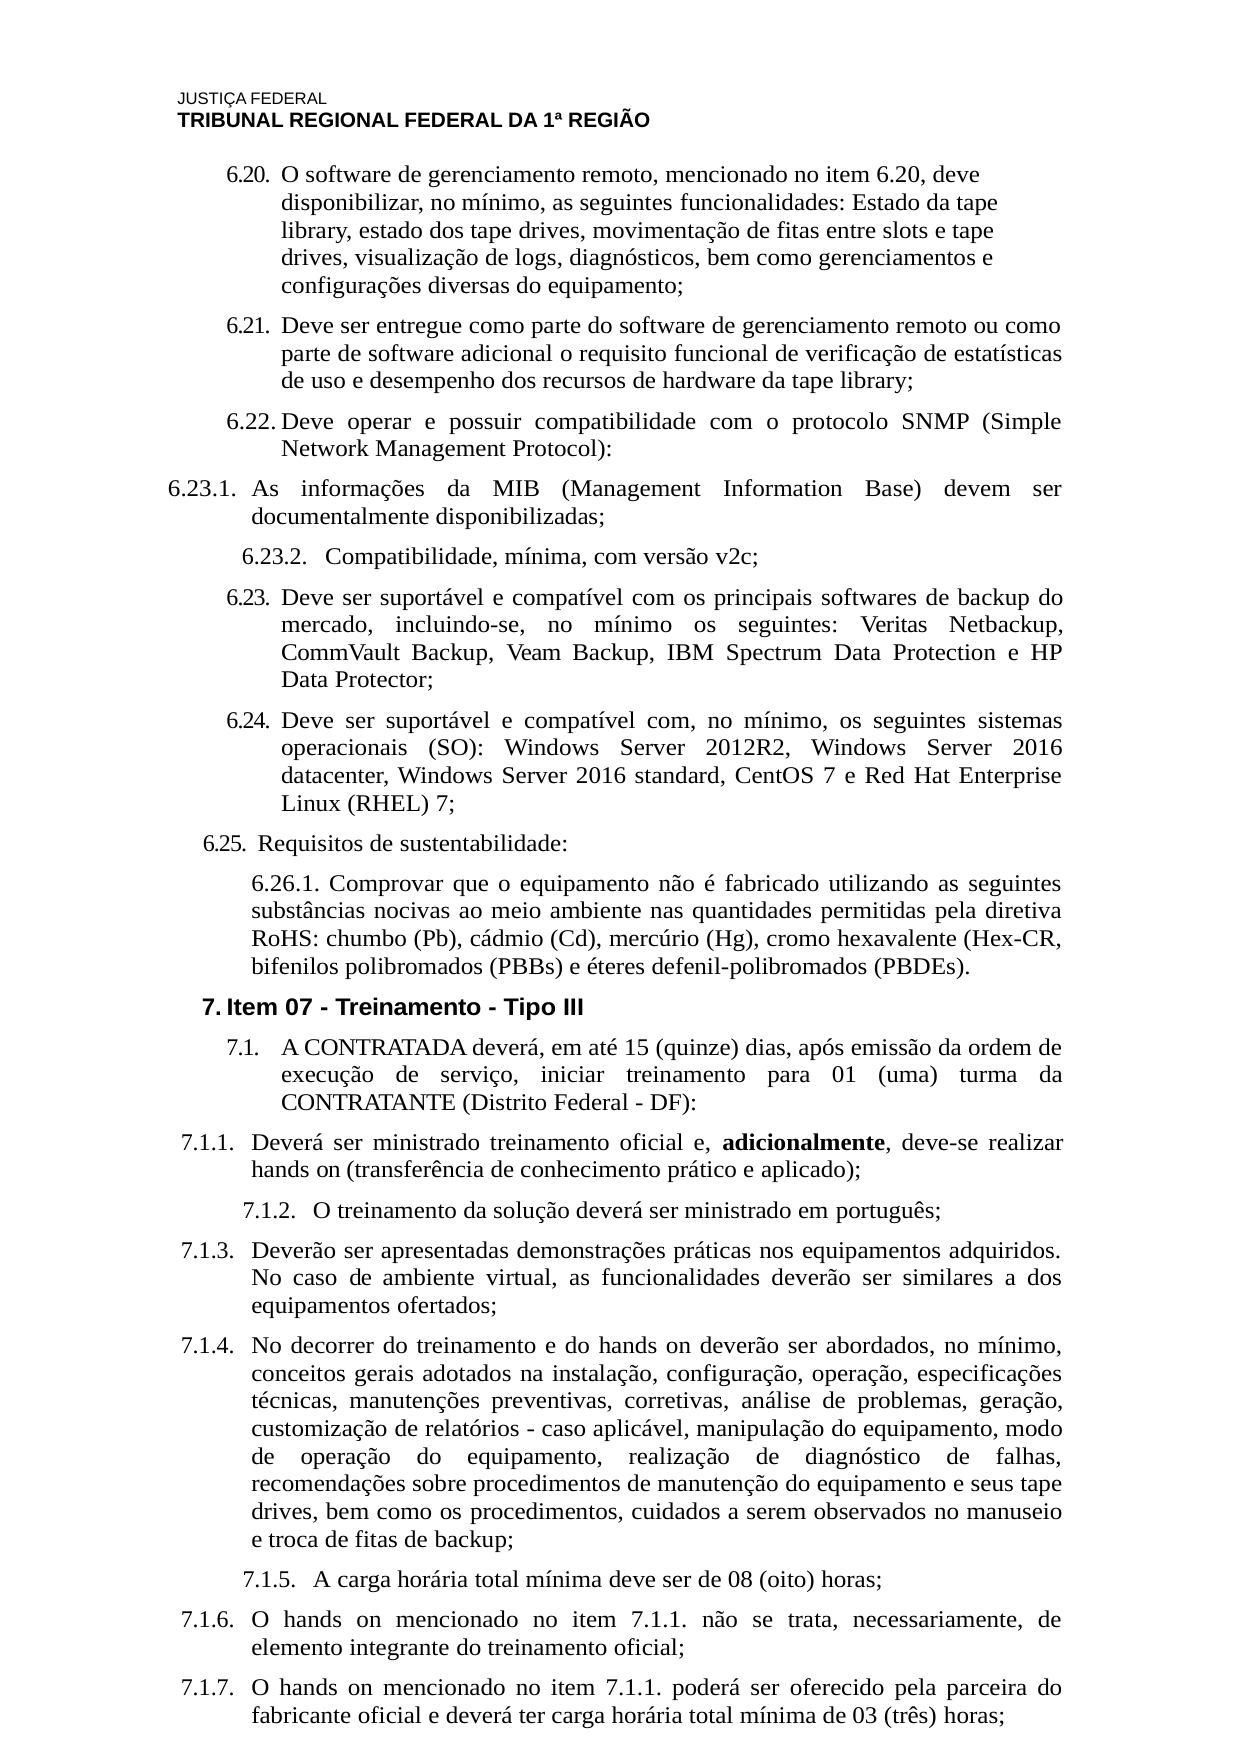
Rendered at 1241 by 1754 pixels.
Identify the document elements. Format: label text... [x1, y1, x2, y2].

list A carga horária total mínima deve ser de 08 (oito) horas; [242, 1565, 1098, 1593]
list Deve ser suportável e compatível com os principais softwares de backup do mercado, incluindo-se, no mínimo os seguintes: Veritas Netbackup, CommVault Backup, Veam Backup, IBM Spectrum Data Protection e HP Data Protector; [226, 582, 1064, 693]
subtitle Item 07 - Treinamento - Tipo III [202, 992, 1098, 1020]
list Deve ser entregue como parte do software de gerenciamento remoto ou como parte de software adicional o requisito funcional de verificação de estatísticas de uso e desempenho dos recursos de hardware da tape library; [226, 311, 1063, 394]
list Deve ser suportável e compatível com, no mínimo, os seguintes sistemas operacionais (SO): Windows Server 2012R2, Windows Server 2016 datacenter, Windows Server 2016 standard, CentOS 7 e Red Hat Enterprise Linux (RHEL) 7; [226, 706, 1063, 816]
list Deve operar e possuir compatibilidade com o protocolo SNMP (Simple Network Management Protocol): [226, 407, 1063, 462]
text 6.26.1. Comprovar que o equipamento não é fabricado utilizando as seguintes substâncias nocivas ao meio ambiente nas quantidades permitidas pela diretiva RoHS: chumbo (Pb), cádmio (Cd), mercúrio (Hg), cromo hexavalente (Hex-CR, bifenilos polibromados (PBBs) e éteres defenil-polibromados (PBDEs). [251, 869, 1064, 979]
list O hands on mencionado no item 7.1.1. não se trata, necessariamente, de elemento integrante do treinamento oficial; [181, 1606, 1063, 1661]
list O software de gerenciamento remoto, mencionado no item 6.20, deve disponibilizar, no mínimo, as seguintes funcionalidades: Estado da tape library, estado dos tape drives, movimentação de fitas entre slots e tape drives, visualização de logs, diagnósticos, bem como gerenciamentos e configurações diversas do equipamento; [226, 160, 1063, 298]
list As informações da MIB (Management Information Base) devem ser documentalmente disponibilizadas; [177, 474, 1064, 530]
list Requisitos de sustentabilidade: [203, 829, 1098, 856]
list Compatibilidade, mínima, com versão v2c; [251, 542, 1098, 570]
list Deverá ser ministrado treinamento oficial e, adicionalmente, deve-se realizar hands on (transferência de conhecimento prático e aplicado); [181, 1128, 1063, 1183]
list O hands on mencionado no item 7.1.1. poderá ser oferecido pela parceira do fabricante oficial e deverá ter carga horária total mínima de 03 (três) horas; [181, 1673, 1062, 1728]
list No decorrer do treinamento e do hands on deverão ser abordados, no mínimo, conceitos gerais adotados na instalação, configuração, operação, especificações técnicas, manutenções preventivas, corretivas, análise de problemas, geração, customização de relatórios - caso aplicável, manipulação do equipamento, modo de operação do equipamento, realização de diagnóstico de falhas, recomendações sobre procedimentos de manutenção do equipamento e seus tape drives, bem como os procedimentos, cuidados a serem observados no manuseio e troca de fitas de backup; [181, 1331, 1063, 1552]
list Deverão ser apresentadas demonstrações práticas nos equipamentos adquiridos. No caso de ambiente virtual, as funcionalidades deverão ser similares a dos equipamentos ofertados; [181, 1236, 1062, 1319]
list A CONTRATADA deverá, em até 15 (quinze) dias, após emissão da ordem de execução de serviço, iniciar treinamento para 01 (uma) turma da CONTRATANTE (Distrito Federal - DF): [226, 1032, 1063, 1115]
list O treinamento da solução deverá ser ministrado em português; [242, 1196, 1098, 1223]
